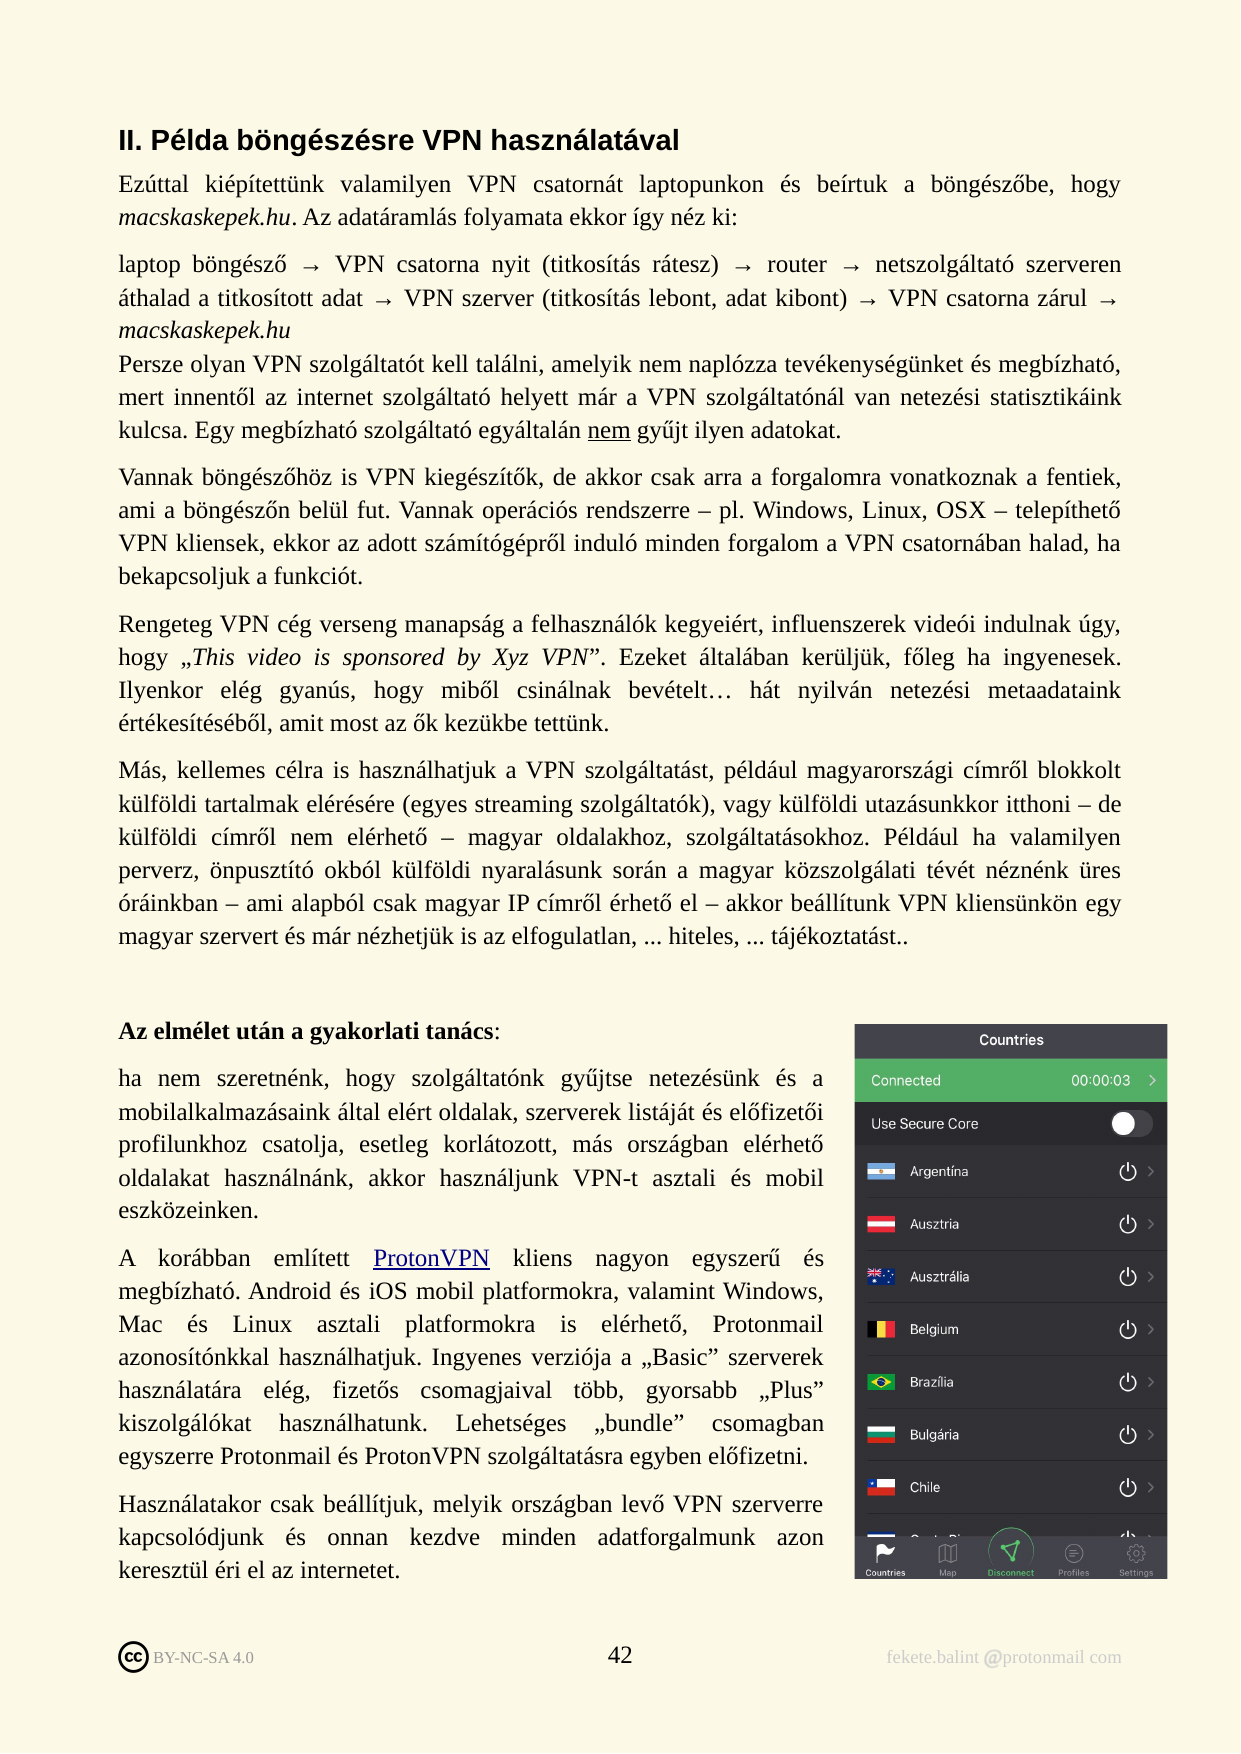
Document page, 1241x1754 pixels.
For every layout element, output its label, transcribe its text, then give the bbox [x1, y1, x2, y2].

picture [118, 1641, 149, 1673]
subtitle II. Példa böngészésre VPN használatával [118, 123, 1122, 156]
text A korábban említett ProtonVPN kliens nagyon egyszerű és megbízható. Android és iOS mobil platformokra, valamint Windows, Mac és Linux asztali platformokra is elérhető, Protonmail azonosítónkkal használhatjuk. Ingyenes verziója a „Basic” szerverek használatára elég, fizetős csomagjaival több, gyorsabb „Plus” kiszolgálókat használhatunk. Lehetséges „bundle” csomagban egyszerre Protonmail és ProtonVPN szolgáltatásra egyben előfizetni. [118, 1243, 824, 1470]
text Ezúttal kiépítettünk valamilyen VPN csatornát laptopunkon és beírtuk a böngészőbe, hogy macskaskepek.hu. Az adatáramlás folyamata ekkor így néz ki: [118, 169, 1122, 231]
text Vannak böngészőhöz is VPN kiegészítők, de akkor csak arra a forgalomra vonatkoznak a fentiek, ami a böngészőn belül fut. Vannak operációs rendszerre – pl. Windows, Linux, OSX – telepíthető VPN kliensek, ekkor az adott számítógépről induló minden forgalom a VPN csatornában halad, ha bekapcsoljuk a funkciót. [118, 462, 1122, 590]
text [1168, 1024, 1197, 1579]
text Használatakor csak beállítjuk, melyik országban levő VPN szerverre kapcsolódjunk és onnan kezdve minden adatforgalmunk azon keresztül éri el az internetet. [118, 1489, 1122, 1584]
picture [854, 1024, 1168, 1579]
picture [982, 1648, 1003, 1669]
text laptop böngésző → VPN csatorna nyit (titkosítás rátesz) → router → netszolgáltató szerveren áthalad a titkosított adat → VPN szerver (titkosítás lebont, adat kibont) → VPN csatorna zárul → macskaskepek.hu Persze olyan VPN szolgáltatót kell találni, amelyik nem naplózza tevékenységünket és megbízható, mert innentől az internet szolgáltató helyett már a VPN szolgáltatónál van netezési statisztikáink kulcsa. Egy megbízható szolgáltató egyáltalán nem gyűjt ilyen adatokat. [118, 249, 1122, 443]
text Az elmélet után a gyakorlati tanács: [118, 1016, 1122, 1579]
text ha nem szeretnénk, hogy szolgáltatónk gyűjtse netezésünk és a mobilalkalmazásaink által elért oldalak, szerverek listáját és előfizetői profilunkhoz csatolja, esetleg korlátozott, más országban elérhető oldalakat használnánk, akkor használjunk VPN-t asztali és mobil eszközeinken. [118, 1063, 824, 1224]
text Más, kellemes célra is használhatjuk a VPN szolgáltatást, például magyarországi címről blokkolt külföldi tartalmak elérésére (egyes streaming szolgáltatók), vagy külföldi utazásunkkor itthoni – de külföldi címről nem elérhető – magyar oldalakhoz, szolgáltatásokhoz. Például ha valamilyen perverz, önpusztító okból külföldi nyaralásunk során a magyar közszolgálati tévét néznénk üres óráinkban – ami alapból csak magyar IP címről érhető el – akkor beállítunk VPN kliensünkön egy magyar szervert és már nézhetjük is az elfogulatlan, ... hiteles, ... tájékoztatást.. [118, 756, 1122, 949]
text Rengeteg VPN cég verseng manapság a felhasználók kegyeiért, influenszerek videói indulnak úgy, hogy „This video is sponsored by Xyz VPN”. Ezeket általában kerüljük, főleg ha ingyenesek. Ilyenkor elég gyanús, hogy miből csinálnak bevételt… hát nyilván netezési metaadataink értékesítéséből, amit most az ők kezükbe tettünk. [118, 609, 1122, 737]
